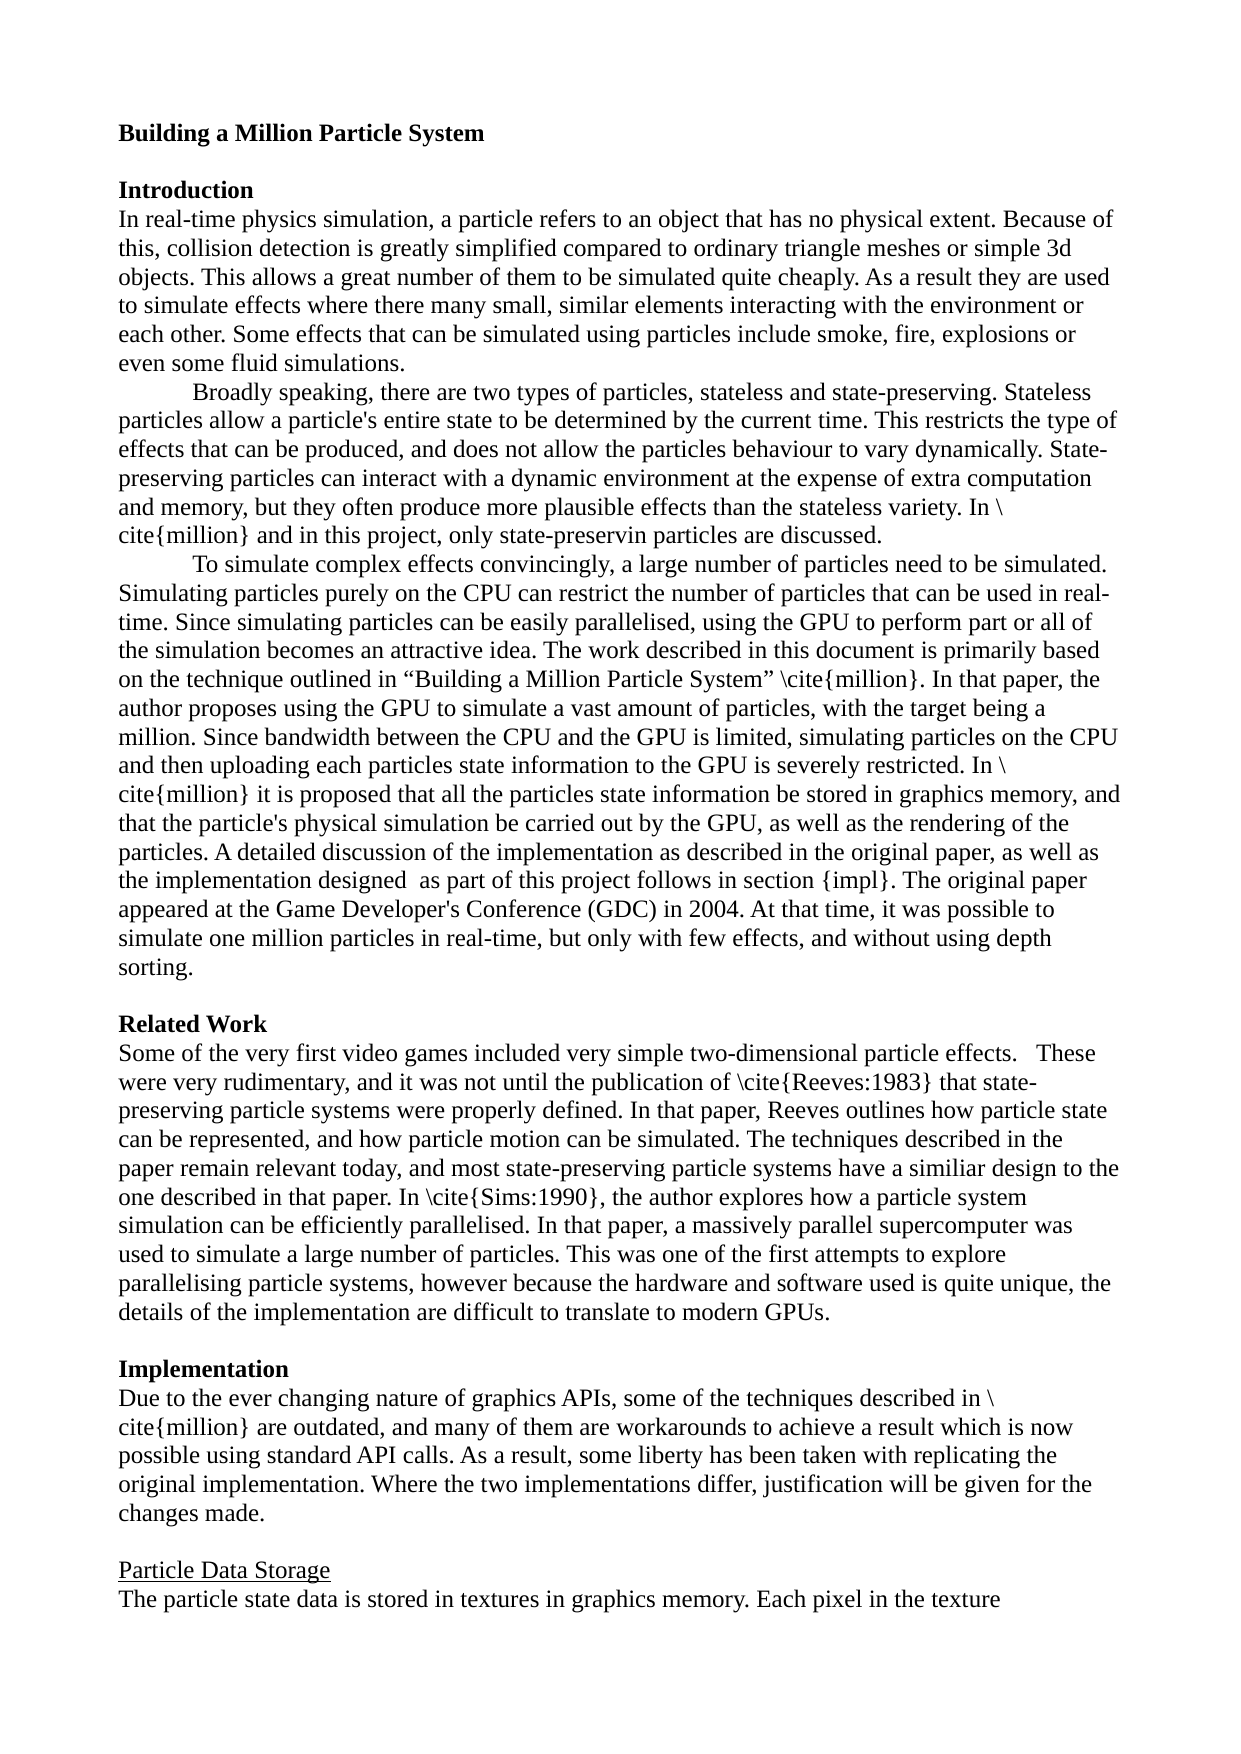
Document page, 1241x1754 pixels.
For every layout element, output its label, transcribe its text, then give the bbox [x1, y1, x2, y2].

text Particle Data Storage [118, 1556, 1122, 1584]
text The particle state data is stored in textures in graphics memory. Each pixel in the texture [118, 1584, 1122, 1613]
text Building a Million Particle System [118, 118, 1122, 147]
text Broadly speaking, there are two types of particles, stateless and state-preserving. Stateless particles allow a particle's entire state to be determined by the current time. This restricts the type of effects that can be produced, and does not allow the particles behaviour to vary dynamically. State-preserving particles can interact with a dynamic environment at the expense of extra computation and memory, but they often produce more plausible effects than the stateless variety. In \cite{million} and in this project, only state-preservin particles are discussed. [118, 377, 1122, 549]
text To simulate complex effects convincingly, a large number of particles need to be simulated. Simulating particles purely on the CPU can restrict the number of particles that can be used in real-time. Since simulating particles can be easily parallelised, using the GPU to perform part or all of the simulation becomes an attractive idea. The work described in this document is primarily based on the technique outlined in “Building a Million Particle System” \cite{million}. In that paper, the author proposes using the GPU to simulate a vast amount of particles, with the target being a million. Since bandwidth between the CPU and the GPU is limited, simulating particles on the CPU and then uploading each particles state information to the GPU is severely restricted. In \cite{million} it is proposed that all the particles state information be stored in graphics memory, and that the particle's physical simulation be carried out by the GPU, as well as the rendering of the particles. A detailed discussion of the implementation as described in the original paper, as well as the implementation designed as part of this project follows in section {impl}. The original paper appeared at the Game Developer's Conference (GDC) in 2004. At that time, it was possible to simulate one million particles in real-time, but only with few effects, and without using depth sorting. [118, 549, 1122, 981]
text Related Work [118, 1009, 1122, 1038]
text Due to the ever changing nature of graphics APIs, some of the techniques described in \cite{million} are outdated, and many of them are workarounds to achieve a result which is now possible using standard API calls. As a result, some liberty has been taken with replicating the original implementation. Where the two implementations differ, justification will be given for the changes made. [118, 1383, 1122, 1527]
text In real-time physics simulation, a particle refers to an object that has no physical extent. Because of this, collision detection is greatly simplified compared to ordinary triangle meshes or simple 3d objects. This allows a great number of them to be simulated quite cheaply. As a result they are used to simulate effects where there many small, similar elements interacting with the environment or each other. Some effects that can be simulated using particles include smoke, fire, explosions or even some fluid simulations. [118, 204, 1122, 377]
text Implementation [118, 1354, 1122, 1383]
text Introduction [118, 176, 1122, 204]
text Some of the very first video games included very simple two-dimensional particle effects. These were very rudimentary, and it was not until the publication of \cite{Reeves:1983} that state-preserving particle systems were properly defined. In that paper, Reeves outlines how particle state can be represented, and how particle motion can be simulated. The techniques described in the paper remain relevant today, and most state-preserving particle systems have a similiar design to the one described in that paper. In \cite{Sims:1990}, the author explores how a particle system simulation can be efficiently parallelised. In that paper, a massively parallel supercomputer was used to simulate a large number of particles. This was one of the first attempts to explore parallelising particle systems, however because the hardware and software used is quite unique, the details of the implementation are difficult to translate to modern GPUs. [118, 1038, 1122, 1326]
